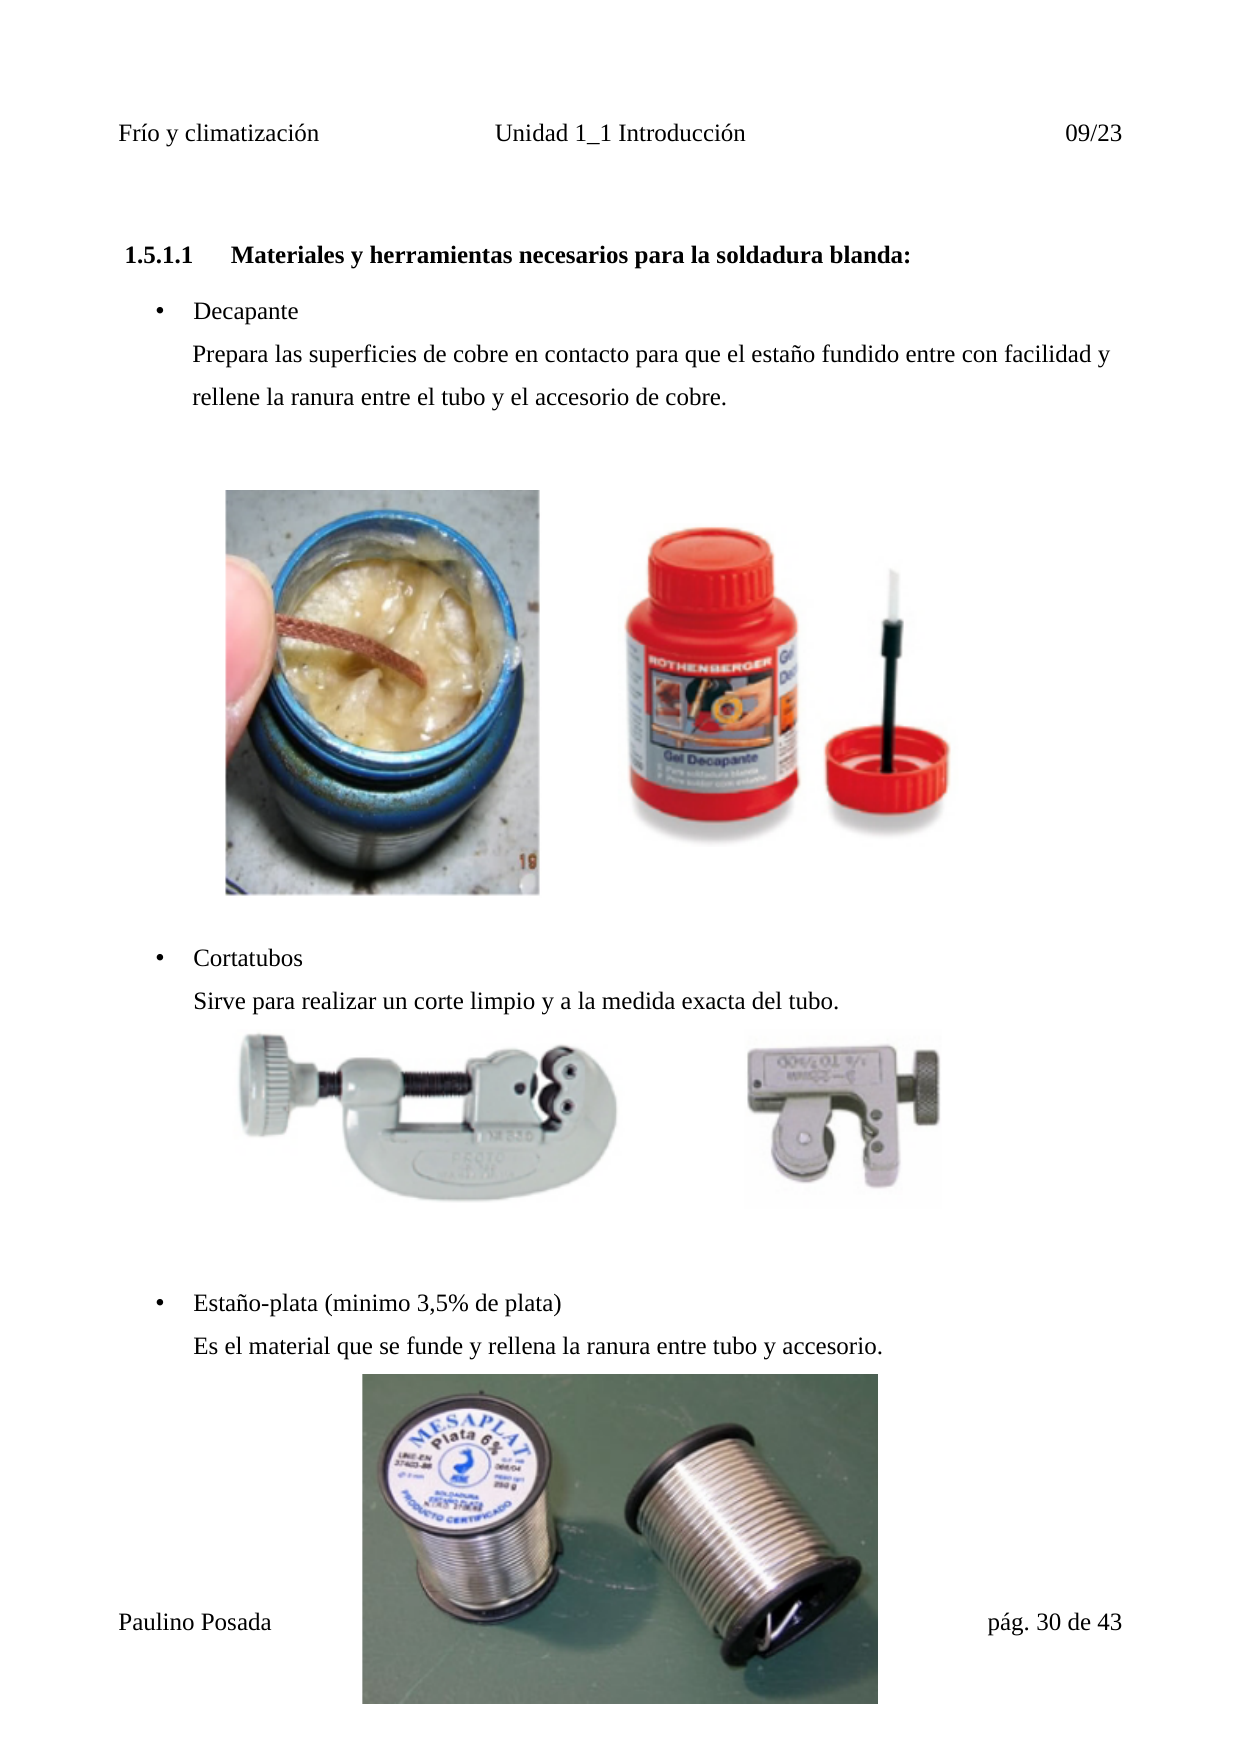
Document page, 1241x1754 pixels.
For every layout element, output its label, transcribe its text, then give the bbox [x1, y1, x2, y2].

list Decapante [156, 296, 1122, 325]
list Cortatubos Sirve para realizar un corte limpio y a la medida exacta del tubo. [156, 943, 1122, 1015]
subtitle Materiales y herramientas necesarios para la soldadura blanda: [118, 240, 1122, 269]
picture [362, 1374, 878, 1704]
picture [225, 490, 543, 899]
picture [224, 1029, 948, 1209]
picture [617, 523, 962, 847]
text Prepara las superficies de cobre en contacto para que el estaño fundido entre con facilidad y rellene la ranura entre el tubo y el accesorio de cobre. [118, 339, 1122, 411]
list Estaño-plata (minimo 3,5% de plata) Es el material que se funde y rellena la ranura entre tubo y accesorio. [156, 1288, 1122, 1360]
